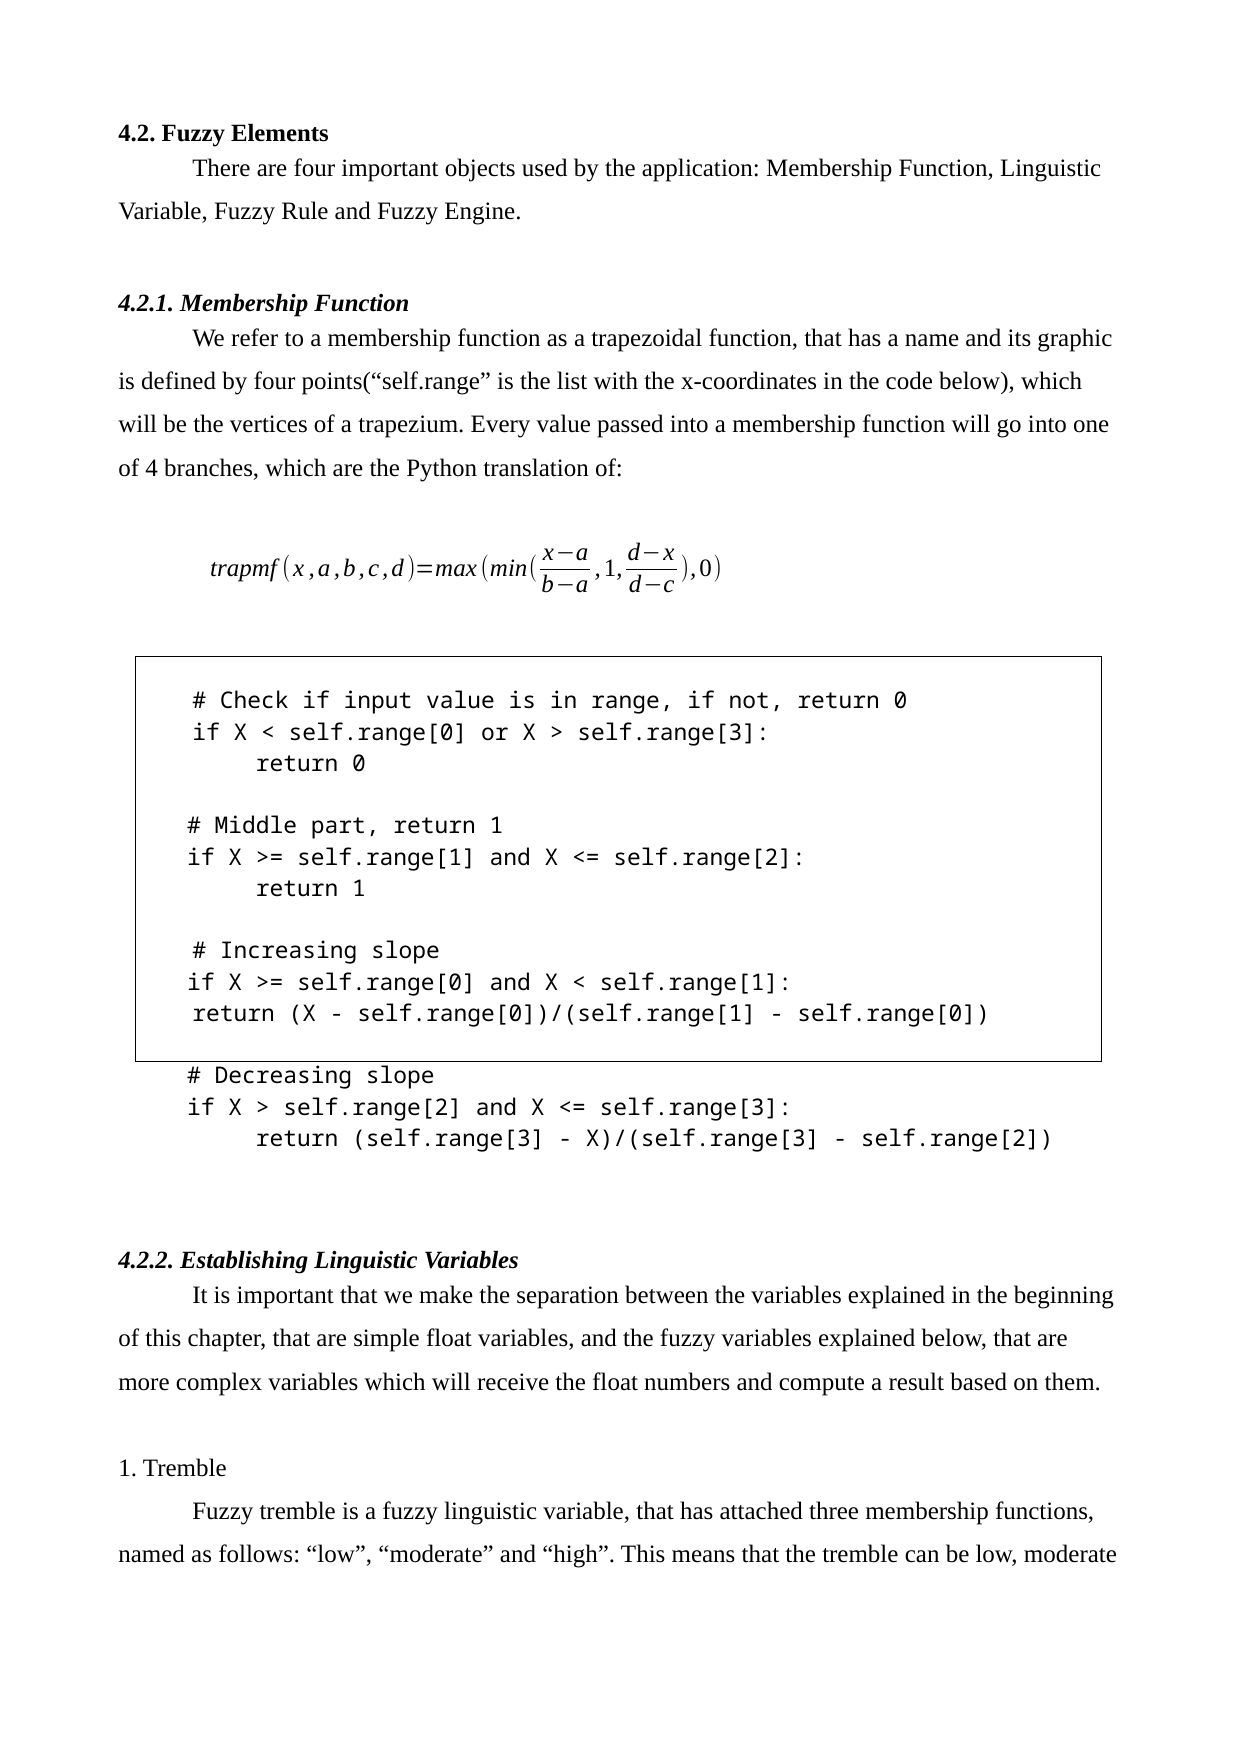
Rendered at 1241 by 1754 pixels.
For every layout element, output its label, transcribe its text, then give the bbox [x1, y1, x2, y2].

text return (self.range[3] - X)/(self.range[3] - self.range[2]) [118, 1122, 1122, 1153]
text if X < self.range[0] or X > self.range[3]: [136, 716, 1101, 747]
subtitle 4.2.2. Establishing Linguistic Variables [118, 1246, 1122, 1274]
text [1102, 934, 1122, 966]
text It is important that we make the separation between the variables explained in the beginning of this chapter, that are simple float variables, and the fuzzy variables explained below, that are more complex variables which will receive the float numbers and compute a result based on them. [118, 1280, 1122, 1395]
text Fuzzy tremble is a fuzzy linguistic variable, that has attached three membership functions, named as follows: “low”, “moderate” and “high”. This means that the tremble can be low, moderate [118, 1496, 1122, 1568]
subtitle 4.2. Fuzzy Elements [118, 118, 1122, 147]
text return 0 [136, 747, 1101, 778]
text [118, 809, 135, 841]
text 1. Tremble [118, 1453, 1122, 1482]
text There are four important objects used by the application: Membership Function, Linguistic Variable, Fuzzy Rule and Fuzzy Engine. [118, 153, 1122, 225]
text if X >= self.range[1] and X <= self.range[2]: [136, 841, 1101, 872]
text [118, 872, 135, 903]
text [1102, 747, 1122, 778]
text return (X - self.range[0])/(self.range[1] - self.range[0]) [136, 997, 1101, 1028]
text if X > self.range[2] and X <= self.range[3]: [118, 1091, 1122, 1122]
text We refer to a membership function as a trapezoidal function, that has a name and its graphic is defined by four points(“self.range” is the list with the x-coordinates in the code below), which will be the vertices of a trapezium. Every value passed into a membership function will go into one of 4 branches, which are the Python translation of: [118, 323, 1122, 481]
text # Increasing slope [136, 934, 1101, 966]
text [118, 934, 135, 966]
subtitle 4.2.1. Membership Function [118, 288, 1122, 317]
text # Decreasing slope [118, 1059, 1122, 1091]
text # Check if input value is in range, if not, return 0 [136, 684, 1101, 716]
text [1102, 872, 1122, 903]
text [118, 747, 135, 778]
text return 1 [136, 872, 1101, 903]
text [1102, 809, 1122, 841]
text # Middle part, return 1 [136, 809, 1101, 841]
text if X >= self.range[0] and X < self.range[1]: [136, 966, 1101, 997]
